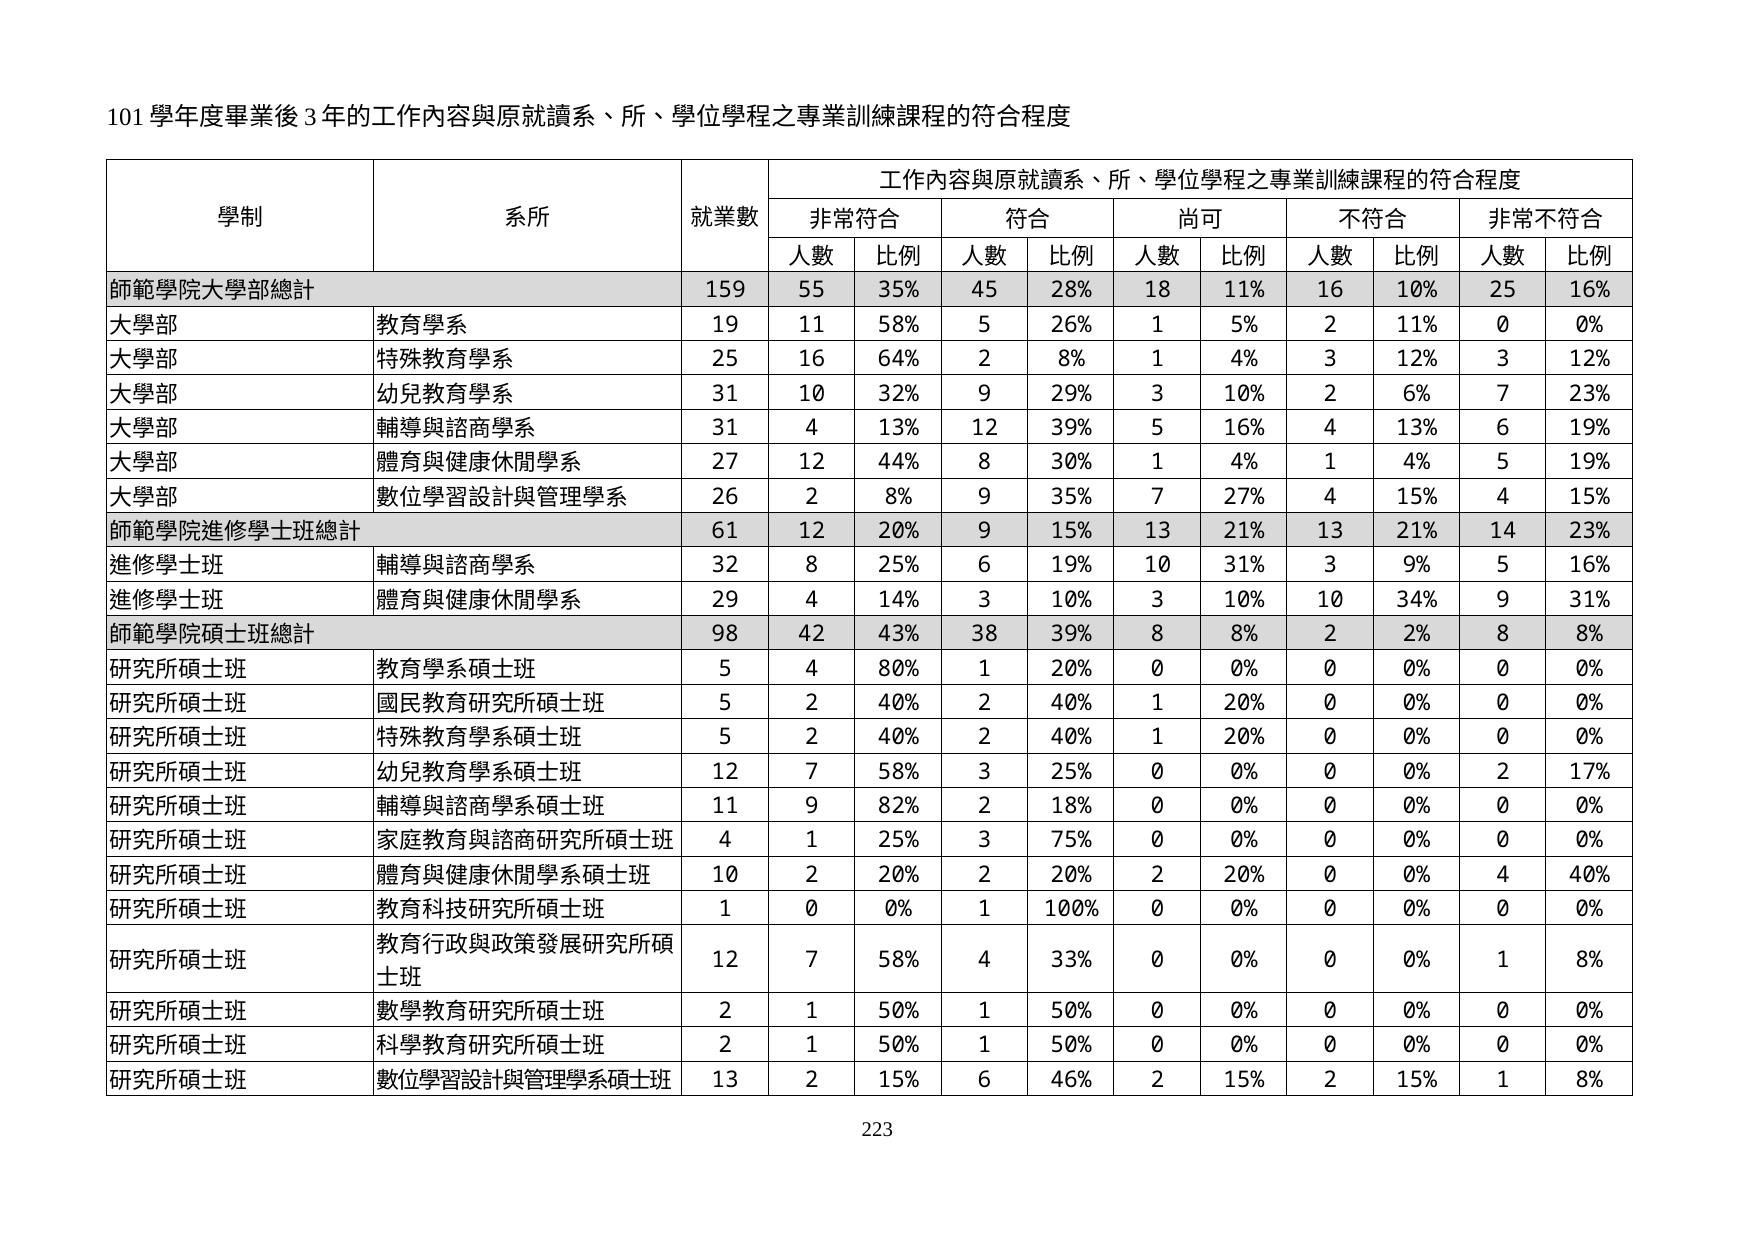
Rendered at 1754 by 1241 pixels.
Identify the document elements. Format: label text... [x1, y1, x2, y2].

table_cell 2 [942, 685, 1027, 718]
table_cell 1 [942, 1027, 1027, 1061]
table_cell 98 [682, 616, 768, 649]
table_cell 12% [1546, 341, 1632, 374]
table_cell 8% [855, 479, 941, 512]
table_cell 10% [1201, 582, 1286, 615]
table_cell 0% [1546, 891, 1632, 924]
table_cell 6 [942, 547, 1027, 581]
table_cell 3 [1460, 341, 1545, 374]
table_cell 大學部 [107, 444, 373, 477]
table_cell 師範學院大學部總計 [107, 272, 373, 306]
table_cell 7 [1114, 479, 1200, 512]
table_cell 4% [1201, 444, 1286, 477]
table_cell 12 [769, 513, 854, 546]
table_cell 5 [1460, 444, 1545, 477]
table_cell 8 [1460, 616, 1545, 649]
table_cell 0% [1546, 822, 1632, 856]
table_cell 2 [769, 479, 854, 512]
table_cell 40% [855, 719, 941, 752]
table_cell 21% [1374, 513, 1459, 546]
table_cell 研究所碩士班 [107, 719, 373, 752]
table_cell 11% [1374, 307, 1459, 340]
table_cell 10 [769, 375, 854, 409]
table_cell 15% [855, 1062, 941, 1095]
table_cell 50% [855, 993, 941, 1026]
table_cell 0% [1374, 891, 1459, 924]
table_cell 0 [1460, 685, 1545, 718]
table_cell 7 [769, 754, 854, 787]
table_cell 2 [769, 685, 854, 718]
table_cell 研究所碩士班 [107, 788, 373, 821]
table_cell 2 [942, 341, 1027, 374]
table_cell 3 [1287, 547, 1373, 581]
table_cell 58% [855, 925, 941, 992]
table_cell 2 [1287, 375, 1373, 409]
table_cell 16% [1546, 272, 1632, 306]
table_cell 0 [1114, 1027, 1200, 1061]
table_cell 數位學習設計與管理學系碩士班 [374, 1062, 681, 1095]
table_cell 31% [1201, 547, 1286, 581]
table_cell 輔導與諮商學系 [374, 410, 681, 443]
table_cell 30% [1028, 444, 1113, 477]
table_cell 0 [1287, 719, 1373, 752]
table_cell 研究所碩士班 [107, 685, 373, 718]
table_cell 32% [855, 375, 941, 409]
table_cell 0 [769, 891, 854, 924]
table_cell 21% [1201, 513, 1286, 546]
table_cell 非常符合 [769, 199, 941, 237]
table_cell 31 [682, 410, 768, 443]
table_cell 1 [1114, 307, 1200, 340]
table_cell 體育與健康休閒學系 [374, 444, 681, 477]
table_cell 6 [942, 1062, 1027, 1095]
table_cell 比例 [855, 238, 941, 271]
table_cell 人數 [769, 238, 854, 271]
table_header 工作內容與原就讀系、所、學位學程之專業訓練課程的符合程度 [769, 160, 1632, 198]
table_cell 40% [1546, 857, 1632, 890]
table_cell 7 [1460, 375, 1545, 409]
table_cell 2 [1460, 754, 1545, 787]
table_cell 2 [769, 857, 854, 890]
table_cell 12 [769, 444, 854, 477]
table_cell 2 [1287, 1062, 1373, 1095]
table_cell 人數 [1460, 238, 1545, 271]
table_cell 輔導與諮商學系碩士班 [374, 788, 681, 821]
table_cell 4 [1460, 479, 1545, 512]
table_cell 34% [1374, 582, 1459, 615]
table_cell 25 [1460, 272, 1545, 306]
table_cell 2% [1374, 616, 1459, 649]
table_cell 0 [1114, 788, 1200, 821]
table_cell 20% [1028, 857, 1113, 890]
table_cell 10 [1114, 547, 1200, 581]
table_cell 6 [1460, 410, 1545, 443]
table_cell 0% [1201, 754, 1286, 787]
table_cell 體育與健康休閒學系碩士班 [374, 857, 681, 890]
table_cell 23% [1546, 375, 1632, 409]
table_cell 大學部 [107, 307, 373, 340]
table_cell 0 [1287, 822, 1373, 856]
table_cell 特殊教育學系碩士班 [374, 719, 681, 752]
table_cell 研究所碩士班 [107, 754, 373, 787]
table_cell 進修學士班 [107, 547, 373, 581]
table_cell 20% [1201, 857, 1286, 890]
table_cell 0 [1114, 993, 1200, 1026]
table_cell 0% [1201, 1027, 1286, 1061]
table_cell 1 [942, 650, 1027, 684]
table_cell 14 [1460, 513, 1545, 546]
table_cell 0 [1287, 788, 1373, 821]
table_cell 家庭教育與諮商研究所碩士班 [374, 822, 681, 856]
table_cell 58% [855, 307, 941, 340]
table_cell 25% [855, 822, 941, 856]
table_cell 5 [1460, 547, 1545, 581]
table_cell 幼兒教育學系 [374, 375, 681, 409]
table_cell 50% [1028, 993, 1113, 1026]
table_cell 23% [1546, 513, 1632, 546]
table_cell 尚可 [1114, 199, 1286, 237]
table_cell 4 [1287, 410, 1373, 443]
table_cell 19% [1028, 547, 1113, 581]
table_cell 159 [682, 272, 768, 306]
table_cell 39% [1028, 410, 1113, 443]
table_cell 研究所碩士班 [107, 925, 373, 992]
table_cell 1 [769, 1027, 854, 1061]
table_cell 50% [1028, 1027, 1113, 1061]
table_cell 18 [1114, 272, 1200, 306]
table_cell 45 [942, 272, 1027, 306]
table_cell 12% [1374, 341, 1459, 374]
table_cell 0 [1114, 891, 1200, 924]
table_cell 4 [1460, 857, 1545, 890]
table_cell 2 [1114, 857, 1200, 890]
table_cell 8 [769, 547, 854, 581]
table_cell 29% [1028, 375, 1113, 409]
table_cell 19% [1546, 444, 1632, 477]
table_cell 大學部 [107, 341, 373, 374]
table_cell 8% [1546, 925, 1632, 992]
table_cell 0 [1460, 307, 1545, 340]
table_cell 4% [1374, 444, 1459, 477]
table_cell 40% [1028, 685, 1113, 718]
table_cell [373, 513, 681, 546]
table_cell 0 [1460, 1027, 1545, 1061]
table_cell 12 [682, 925, 768, 992]
table_cell 0% [1201, 993, 1286, 1026]
table_cell 5 [682, 650, 768, 684]
table_cell 師範學院進修學士班總計 [107, 513, 373, 546]
table_cell 數位學習設計與管理學系 [374, 479, 681, 512]
table_cell 40% [855, 685, 941, 718]
table_cell 0 [1114, 925, 1200, 992]
table_cell 2 [942, 719, 1027, 752]
table_cell 75% [1028, 822, 1113, 856]
table_cell 64% [855, 341, 941, 374]
table_cell 6% [1374, 375, 1459, 409]
table_cell 9 [942, 479, 1027, 512]
table_cell 10% [1374, 272, 1459, 306]
table_cell 15% [1374, 479, 1459, 512]
table_cell 2 [682, 993, 768, 1026]
table_cell 輔導與諮商學系 [374, 547, 681, 581]
table_cell 44% [855, 444, 941, 477]
table_cell 27 [682, 444, 768, 477]
table_cell 29 [682, 582, 768, 615]
table_cell 4 [942, 925, 1027, 992]
table_cell 0% [1374, 719, 1459, 752]
table_cell 13% [1374, 410, 1459, 443]
table_cell 2 [769, 719, 854, 752]
table_cell 58% [855, 754, 941, 787]
table_cell 0 [1287, 685, 1373, 718]
table_cell 3 [942, 582, 1027, 615]
table_cell 82% [855, 788, 941, 821]
table_cell 4 [769, 410, 854, 443]
table_cell 人數 [942, 238, 1027, 271]
table_cell 0 [1287, 754, 1373, 787]
table_cell 11 [769, 307, 854, 340]
table_cell 33% [1028, 925, 1113, 992]
table_cell 0% [1546, 685, 1632, 718]
table_cell 研究所碩士班 [107, 1062, 373, 1095]
table_cell 0 [1114, 822, 1200, 856]
table_cell 26 [682, 479, 768, 512]
table_cell 20% [855, 857, 941, 890]
table_cell 4 [769, 582, 854, 615]
table_cell 8% [1028, 341, 1113, 374]
table_cell 10 [682, 857, 768, 890]
table_cell 師範學院碩士班總計 [107, 616, 373, 649]
table_cell 35% [855, 272, 941, 306]
table_cell 0 [1287, 857, 1373, 890]
table_cell 0% [1374, 1027, 1459, 1061]
table_cell 19 [682, 307, 768, 340]
table_cell 0% [1374, 650, 1459, 684]
table_cell 1 [942, 993, 1027, 1026]
table_cell 0% [1374, 822, 1459, 856]
table_cell 2 [942, 857, 1027, 890]
table_cell 研究所碩士班 [107, 993, 373, 1026]
table_cell 38 [942, 616, 1027, 649]
table_cell 不符合 [1287, 199, 1459, 237]
table_cell 40% [1028, 719, 1113, 752]
table_cell 11 [682, 788, 768, 821]
table_cell 教育科技研究所碩士班 [374, 891, 681, 924]
table_cell 39% [1028, 616, 1113, 649]
table_cell 0 [1287, 650, 1373, 684]
table_cell 25% [855, 547, 941, 581]
table_cell 9 [942, 513, 1027, 546]
table_cell 9 [1460, 582, 1545, 615]
table_cell 0 [1287, 1027, 1373, 1061]
table_cell 研究所碩士班 [107, 891, 373, 924]
table_cell 61 [682, 513, 768, 546]
table_cell 5% [1201, 307, 1286, 340]
table_cell 2 [942, 788, 1027, 821]
table_cell 50% [855, 1027, 941, 1061]
table_cell 研究所碩士班 [107, 1027, 373, 1061]
table_cell 大學部 [107, 479, 373, 512]
table_cell 1 [1114, 719, 1200, 752]
table_cell 2 [769, 1062, 854, 1095]
table_cell 1 [1460, 1062, 1545, 1095]
table_cell 42 [769, 616, 854, 649]
table_cell 0% [1546, 1027, 1632, 1061]
table_cell [373, 616, 681, 649]
table_cell 2 [1114, 1062, 1200, 1095]
table_cell 2 [682, 1027, 768, 1061]
table_cell 13 [682, 1062, 768, 1095]
table_cell 0% [1374, 993, 1459, 1026]
table_cell 16% [1201, 410, 1286, 443]
table_cell 9 [769, 788, 854, 821]
table_cell 5 [682, 685, 768, 718]
table_cell 4 [769, 650, 854, 684]
table_cell 0 [1460, 822, 1545, 856]
table_cell 0 [1287, 993, 1373, 1026]
table_cell 12 [682, 754, 768, 787]
table_cell 0 [1460, 891, 1545, 924]
table_cell 10% [1201, 375, 1286, 409]
table_cell 15% [1028, 513, 1113, 546]
table_cell 研究所碩士班 [107, 857, 373, 890]
table_cell 符合 [942, 199, 1113, 237]
table_cell 5 [1114, 410, 1200, 443]
table_cell 3 [942, 822, 1027, 856]
table_cell 25% [1028, 754, 1113, 787]
table_header 學制 [107, 160, 373, 271]
table_cell 0 [1114, 650, 1200, 684]
table_cell 1 [1460, 925, 1545, 992]
table_cell 18% [1028, 788, 1113, 821]
table_cell 10 [1287, 582, 1373, 615]
table_cell 100% [1028, 891, 1113, 924]
table_cell 27% [1201, 479, 1286, 512]
table_cell 20% [1201, 685, 1286, 718]
table_cell 0 [1460, 993, 1545, 1026]
table_cell 1 [769, 993, 854, 1026]
table_cell 0% [1546, 650, 1632, 684]
table_cell 28% [1028, 272, 1113, 306]
table_cell 體育與健康休閒學系 [374, 582, 681, 615]
table_cell 1 [942, 891, 1027, 924]
table_cell 3 [1114, 375, 1200, 409]
table_cell 20% [855, 513, 941, 546]
table_cell 非常不符合 [1460, 199, 1632, 237]
table_cell 12 [942, 410, 1027, 443]
table_cell 55 [769, 272, 854, 306]
table_cell 0% [1374, 788, 1459, 821]
table_cell 0% [1201, 650, 1286, 684]
table_cell 比例 [1028, 238, 1113, 271]
table_cell 0% [1546, 993, 1632, 1026]
table_cell 幼兒教育學系碩士班 [374, 754, 681, 787]
table_cell 3 [1114, 582, 1200, 615]
table_cell 1 [1287, 444, 1373, 477]
table_cell 1 [682, 891, 768, 924]
table_cell 比例 [1546, 238, 1632, 271]
table_cell 2 [1287, 616, 1373, 649]
table_cell 0% [1201, 822, 1286, 856]
table_cell 4% [1201, 341, 1286, 374]
table_cell 1 [1114, 685, 1200, 718]
table_cell 0 [1460, 788, 1545, 821]
table_cell 4 [1287, 479, 1373, 512]
table_cell 15% [1201, 1062, 1286, 1095]
table_cell 研究所碩士班 [107, 822, 373, 856]
table_cell 4 [682, 822, 768, 856]
table_cell 8 [1114, 616, 1200, 649]
table_cell 32 [682, 547, 768, 581]
table_cell 9 [942, 375, 1027, 409]
table_cell 研究所碩士班 [107, 650, 373, 684]
table_cell 0% [1374, 685, 1459, 718]
table_cell 19% [1546, 410, 1632, 443]
table_cell 0% [1546, 307, 1632, 340]
table_cell 11% [1201, 272, 1286, 306]
table_cell 0% [1374, 857, 1459, 890]
table_cell 0% [1201, 925, 1286, 992]
table_cell 0% [1201, 891, 1286, 924]
table_cell 31 [682, 375, 768, 409]
table_cell 1 [1114, 341, 1200, 374]
table_cell 8% [1201, 616, 1286, 649]
table_cell 20% [1201, 719, 1286, 752]
table_cell 1 [769, 822, 854, 856]
table_cell 0% [1546, 788, 1632, 821]
table_cell 25 [682, 341, 768, 374]
table_cell [373, 272, 681, 306]
table_cell 1 [1114, 444, 1200, 477]
table_cell 科學教育研究所碩士班 [374, 1027, 681, 1061]
table_cell 0% [1546, 719, 1632, 752]
text 101學年度畢業後3年的工作內容與原就讀系、所、學位學程之專業訓練課程的符合程度 [106, 96, 1648, 132]
table_cell 5 [682, 719, 768, 752]
table_cell 13% [855, 410, 941, 443]
table_cell 大學部 [107, 375, 373, 409]
table_cell 0% [1201, 788, 1286, 821]
table_cell 46% [1028, 1062, 1113, 1095]
table_cell 14% [855, 582, 941, 615]
table_cell 0 [1287, 891, 1373, 924]
table_cell 80% [855, 650, 941, 684]
table_cell 人數 [1114, 238, 1200, 271]
table_cell 人數 [1287, 238, 1373, 271]
table_cell 比例 [1201, 238, 1286, 271]
table_cell 43% [855, 616, 941, 649]
table_cell 26% [1028, 307, 1113, 340]
table_cell 2 [1287, 307, 1373, 340]
table_cell 比例 [1374, 238, 1459, 271]
table_cell 17% [1546, 754, 1632, 787]
table_cell 8 [942, 444, 1027, 477]
table_cell 國民教育研究所碩士班 [374, 685, 681, 718]
table_cell 進修學士班 [107, 582, 373, 615]
table_cell 特殊教育學系 [374, 341, 681, 374]
table_cell 8% [1546, 616, 1632, 649]
table_cell 教育學系碩士班 [374, 650, 681, 684]
table_cell 20% [1028, 650, 1113, 684]
table_cell 8% [1546, 1062, 1632, 1095]
table_cell 15% [1374, 1062, 1459, 1095]
table_cell 3 [1287, 341, 1373, 374]
table_cell 35% [1028, 479, 1113, 512]
table_cell 0 [1114, 754, 1200, 787]
table_header 就業數 [682, 160, 768, 271]
table_cell 教育學系 [374, 307, 681, 340]
table_cell 13 [1287, 513, 1373, 546]
table_cell 大學部 [107, 410, 373, 443]
table_cell 0% [1374, 925, 1459, 992]
table_cell 0 [1287, 925, 1373, 992]
table_cell 15% [1546, 479, 1632, 512]
table_cell 5 [942, 307, 1027, 340]
table_cell 10% [1028, 582, 1113, 615]
table_cell 0% [855, 891, 941, 924]
table_cell 7 [769, 925, 854, 992]
table_cell 9% [1374, 547, 1459, 581]
table_cell 16% [1546, 547, 1632, 581]
table_cell 數學教育研究所碩士班 [374, 993, 681, 1026]
table_cell 0 [1460, 719, 1545, 752]
table_cell 0% [1374, 754, 1459, 787]
table_cell 教育行政與政策發展研究所碩士班 [374, 925, 681, 992]
table_header 系所 [374, 160, 681, 271]
table_cell 31% [1546, 582, 1632, 615]
table_cell 3 [942, 754, 1027, 787]
table_cell 0 [1460, 650, 1545, 684]
table_cell 13 [1114, 513, 1200, 546]
table_cell 16 [769, 341, 854, 374]
table_cell 16 [1287, 272, 1373, 306]
